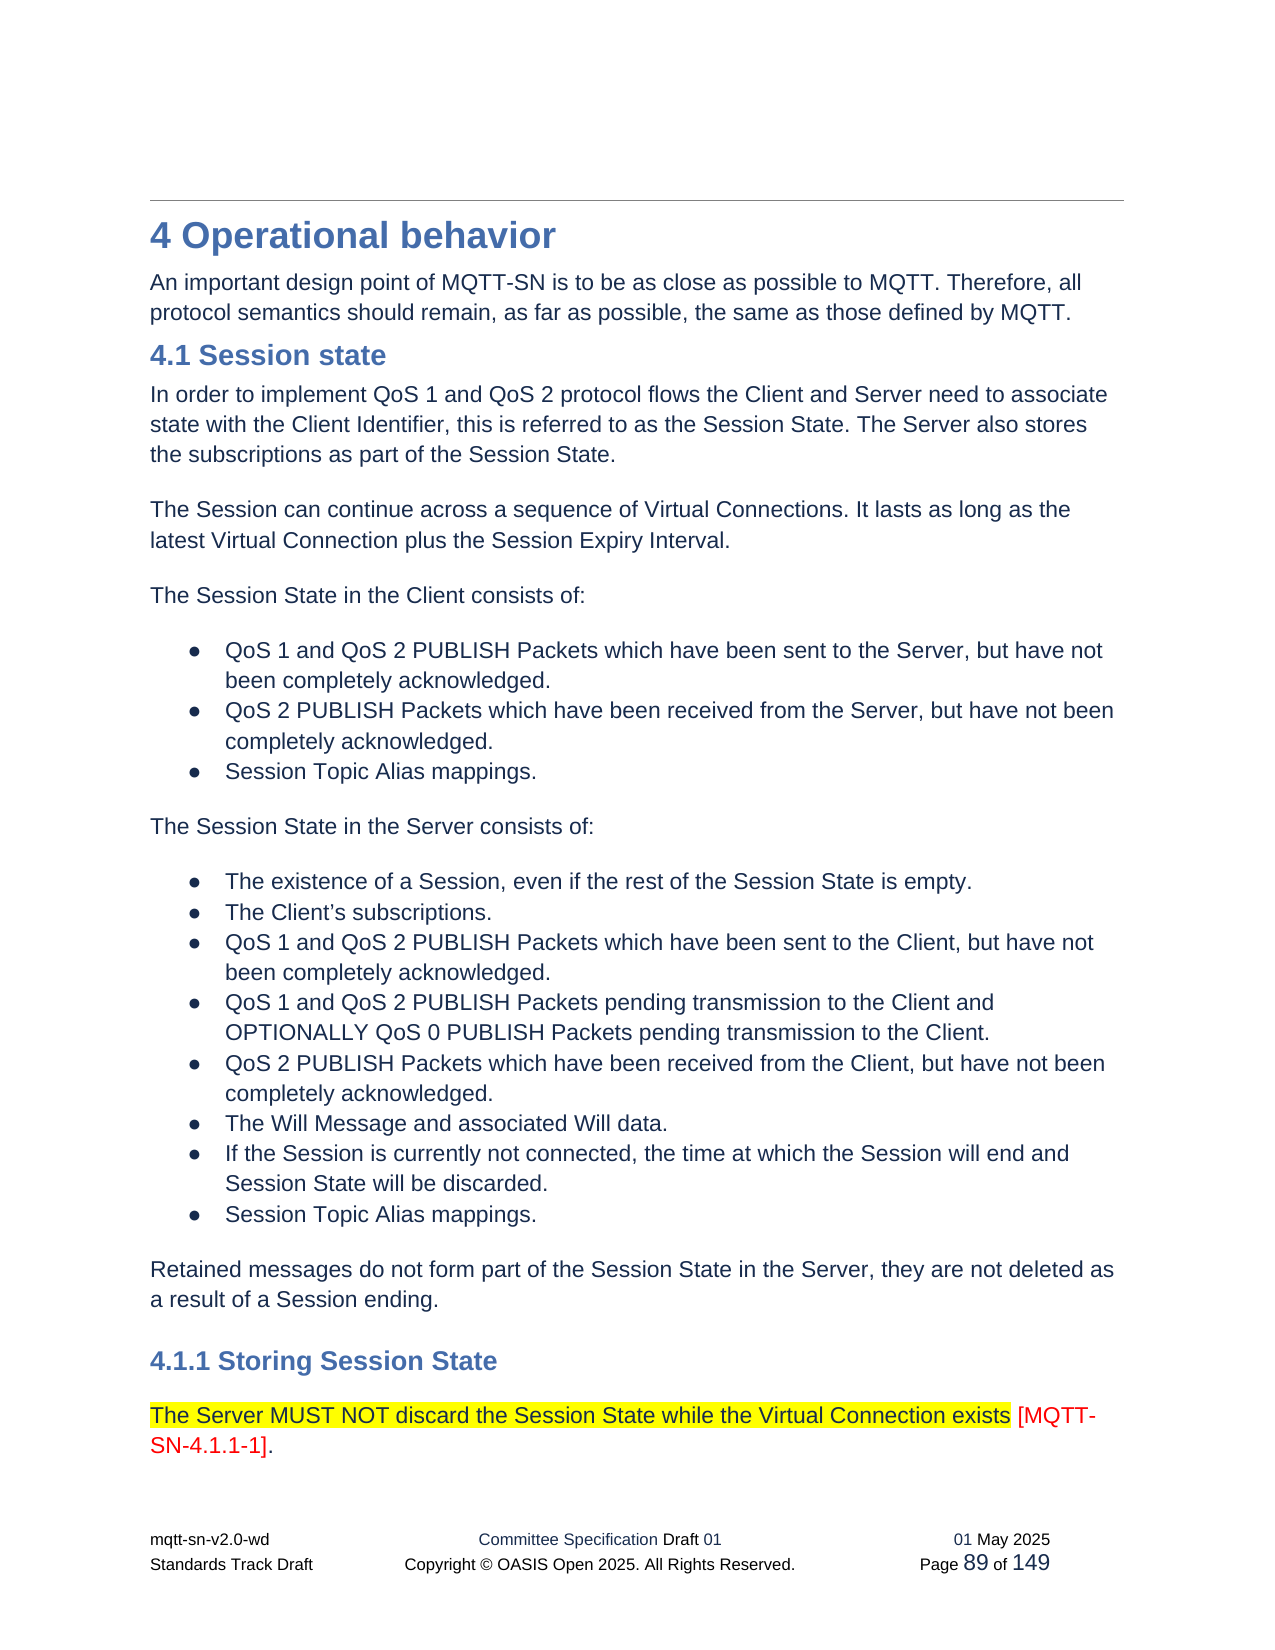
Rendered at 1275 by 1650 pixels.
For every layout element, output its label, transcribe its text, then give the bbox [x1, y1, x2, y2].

subtitle 4.1.1 Storing Session State [150, 1345, 1125, 1377]
list Session Topic Alias mappings. [187, 758, 1125, 784]
list QoS 1 and QoS 2 PUBLISH Packets which have been sent to the Client, but have not been completely acknowledged. [187, 929, 1125, 985]
text In order to implement QoS 1 and QoS 2 protocol flows the Client and Server need to associate state with the Client Identifier, this is referred to as the Session State. The Server also stores the subscriptions as part of the Session State. [150, 381, 1125, 467]
text An important design point of MQTT-SN is to be as close as possible to MQTT. Therefore, all protocol semantics should remain, as far as possible, the same as those defined by MQTT. [149, 269, 1124, 326]
subtitle 4 Operational behavior [150, 201, 1124, 257]
text The Session State in the Server consists of: [150, 813, 1125, 839]
text Retained messages do not form part of the Session State in the Server, they are not deleted as a result of a Session ending. [150, 1256, 1125, 1312]
list If the Session is currently not connected, the time at which the Session will end and Session State will be discarded. [187, 1140, 1125, 1197]
subtitle 4.1 Session state [150, 338, 1124, 371]
text The Session can continue across a sequence of Virtual Connections. It lasts as long as the latest Virtual Connection plus the Session Expiry Interval. [150, 496, 1125, 553]
text The Server MUST NOT discard the Session State while the Virtual Connection exists [MQTT-SN-4.1.1-1]. [150, 1402, 1125, 1458]
list The Will Message and associated Will data. [187, 1110, 1125, 1136]
list The Client’s subscriptions. [187, 898, 1125, 925]
list QoS 1 and QoS 2 PUBLISH Packets pending transmission to the Client and OPTIONALLY QoS 0 PUBLISH Packets pending transmission to the Client. [187, 989, 1125, 1046]
list QoS 2 PUBLISH Packets which have been received from the Server, but have not been completely acknowledged. [187, 697, 1125, 754]
text The Session State in the Client consists of: [150, 582, 1125, 608]
list QoS 1 and QoS 2 PUBLISH Packets which have been sent to the Server, but have not been completely acknowledged. [187, 637, 1125, 693]
list Session Topic Alias mappings. [187, 1201, 1125, 1227]
list The existence of a Session, even if the rest of the Session State is empty. [187, 868, 1125, 894]
list QoS 2 PUBLISH Packets which have been received from the Client, but have not been completely acknowledged. [187, 1049, 1125, 1106]
